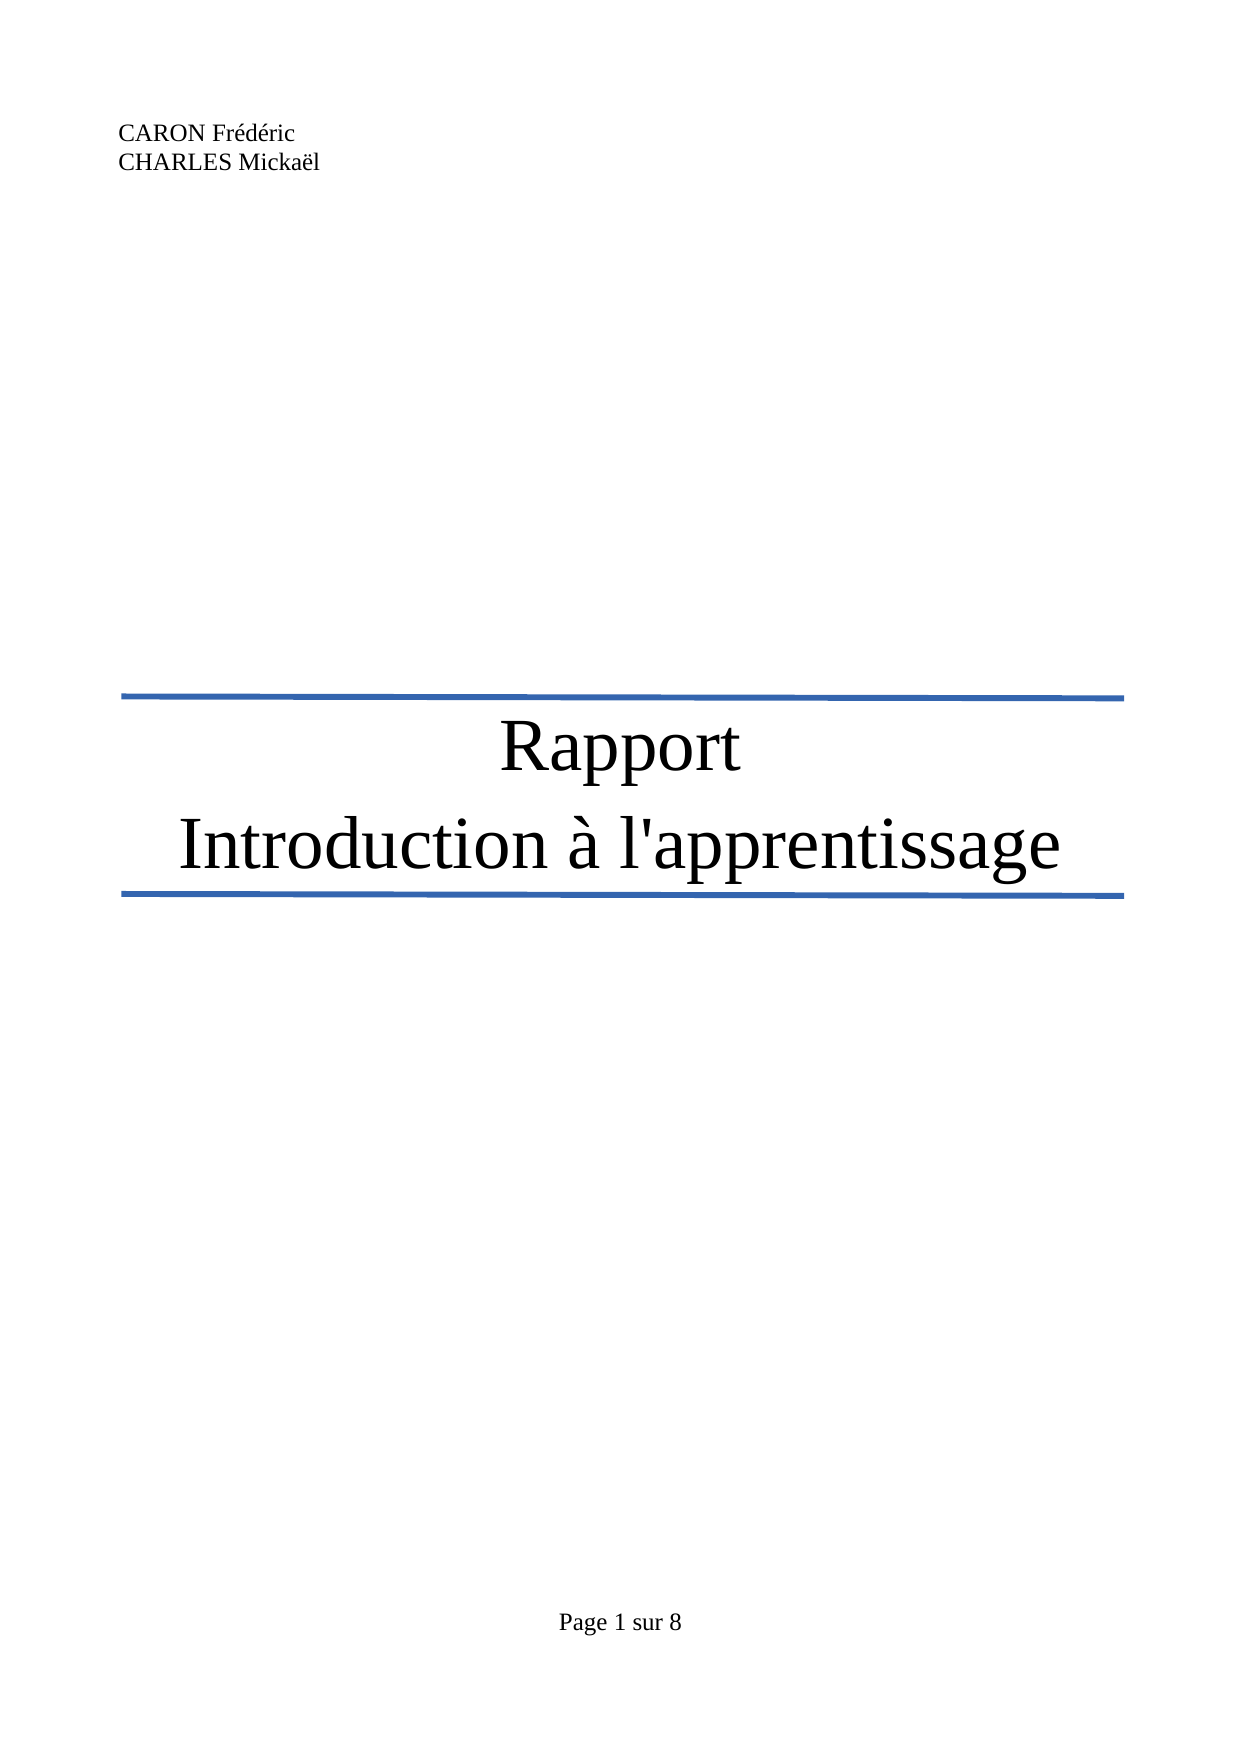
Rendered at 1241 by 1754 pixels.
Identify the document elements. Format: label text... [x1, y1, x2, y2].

text Introduction à l'apprentissage [118, 799, 1122, 885]
text Rapport [118, 700, 1122, 786]
